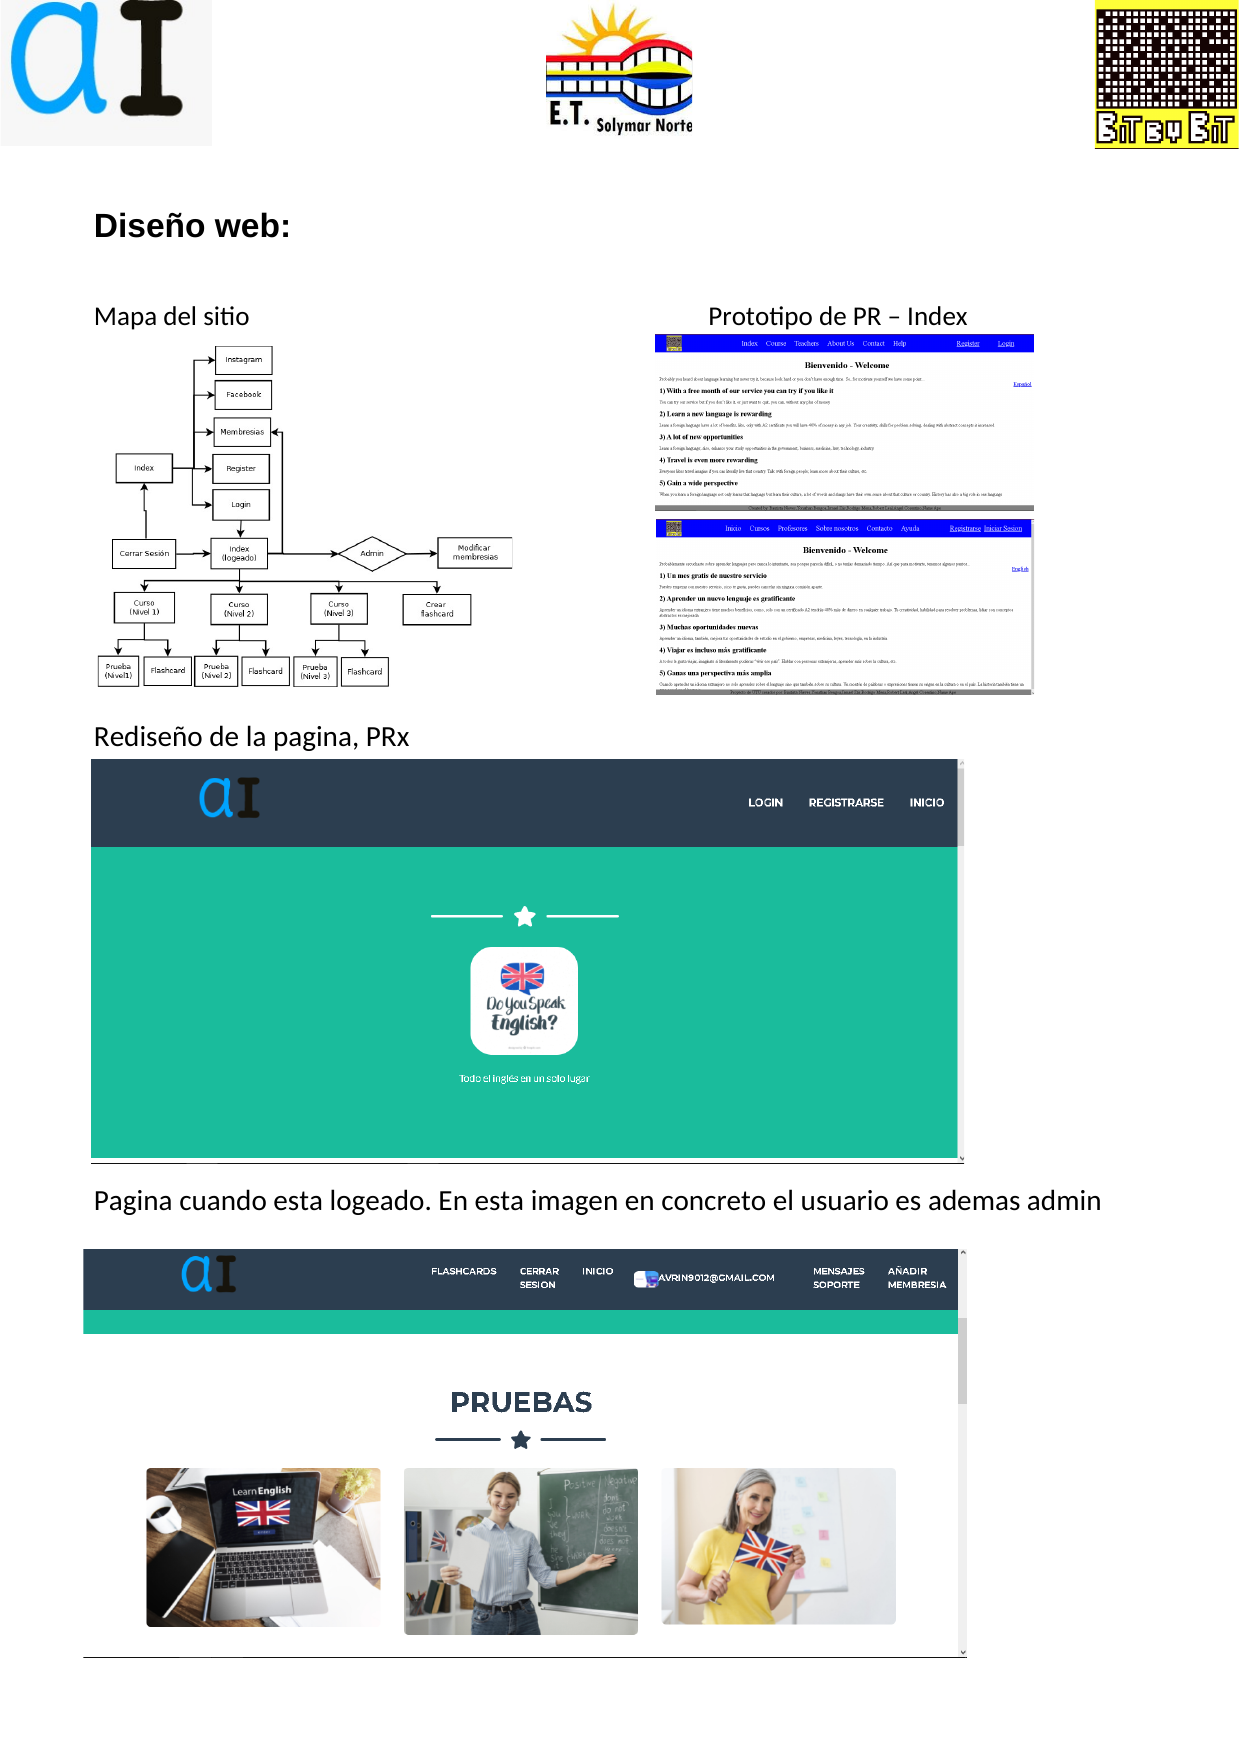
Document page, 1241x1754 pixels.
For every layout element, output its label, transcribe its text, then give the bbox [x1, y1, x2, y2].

picture [1094, 0, 1239, 149]
text Pagina cuando esta logeado. En esta imagen en concreto el usuario es ademas admin [94, 1182, 1143, 1217]
text Mapa del sitio Prototipo de PR – Index [94, 299, 1143, 332]
picture [655, 334, 1034, 511]
picture [656, 519, 1035, 695]
picture [91, 759, 965, 1164]
picture [97, 346, 513, 687]
text Rediseño de la pagina, PRx [94, 718, 1143, 754]
subtitle Diseño web: [94, 206, 1143, 245]
picture [83, 1249, 967, 1658]
picture [0, 0, 212, 146]
picture [546, 0, 693, 146]
